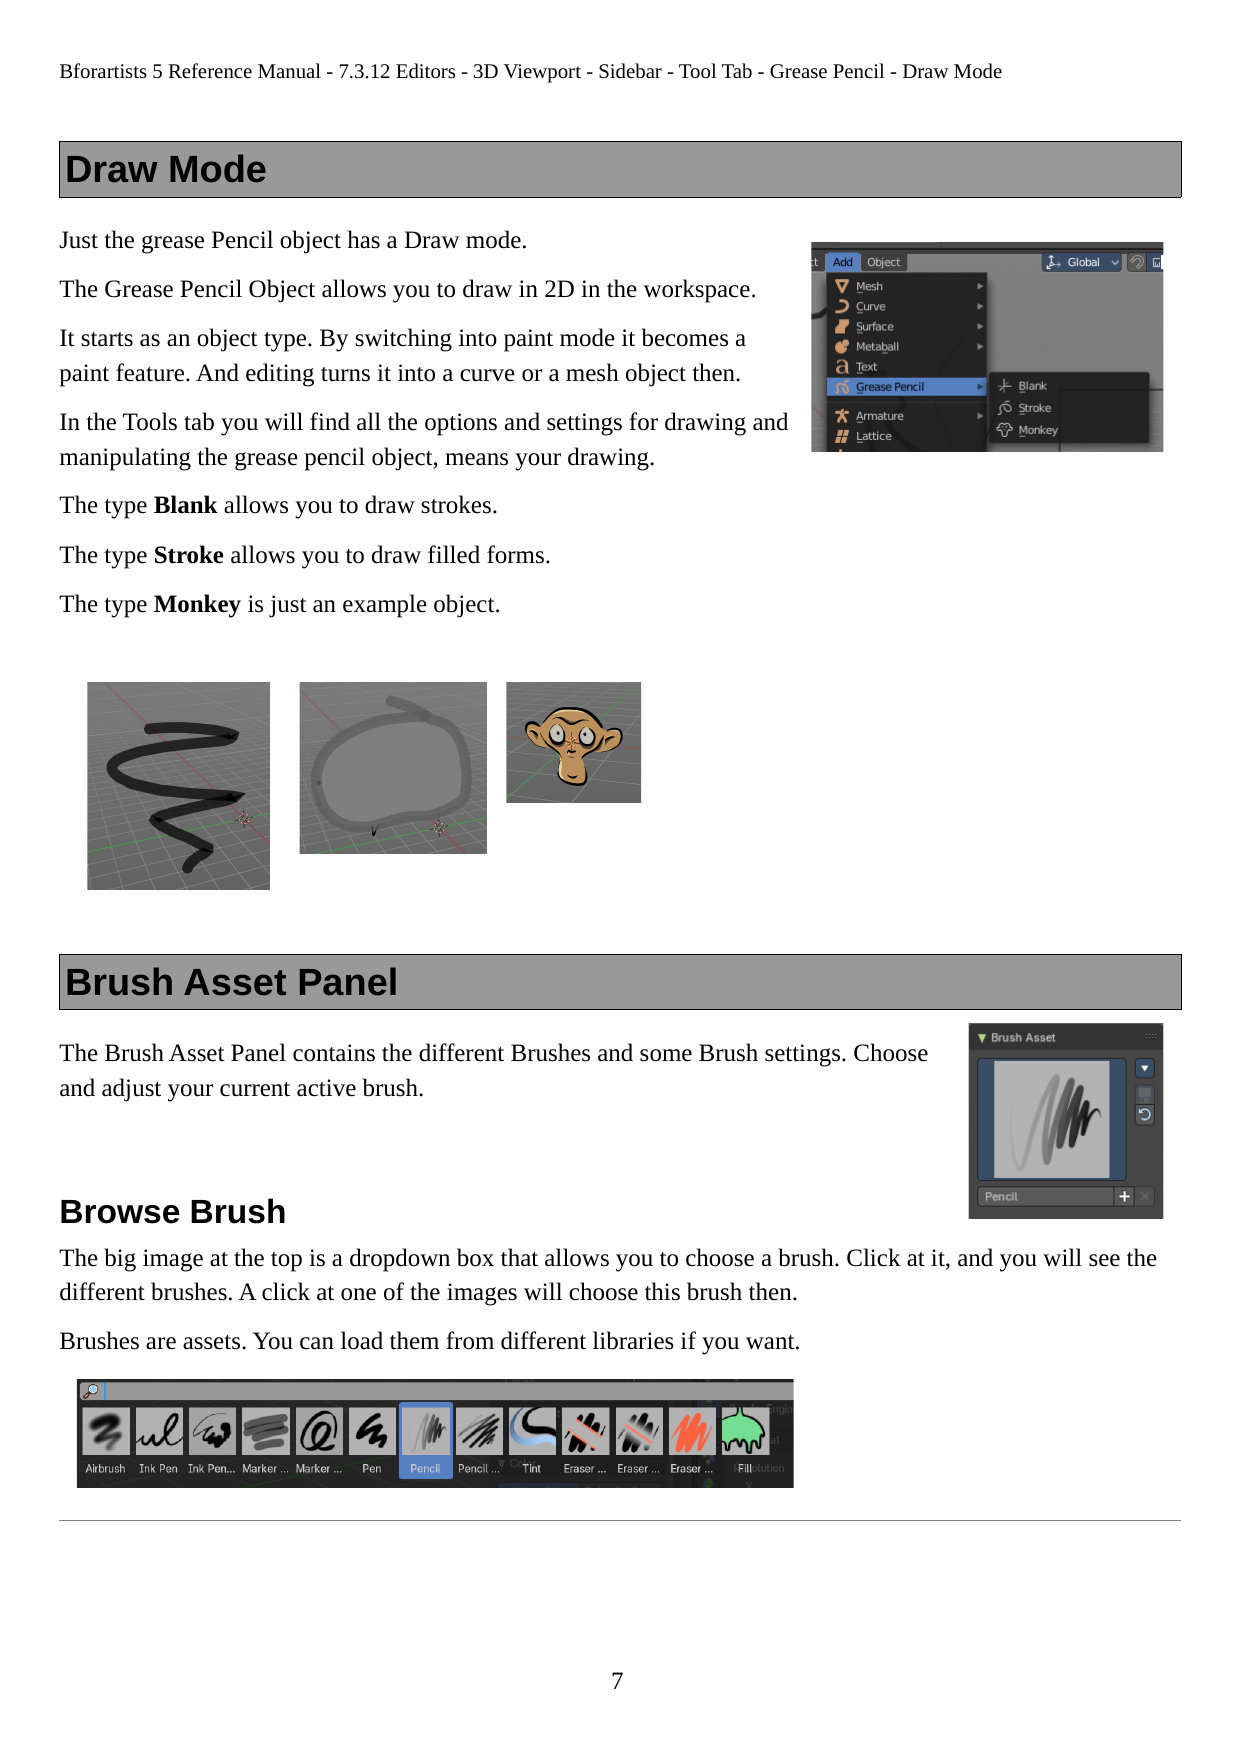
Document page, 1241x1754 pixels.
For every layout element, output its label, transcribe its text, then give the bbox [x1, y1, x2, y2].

picture [76, 1379, 794, 1488]
table_header Brush Asset Panel [60, 955, 1181, 1009]
subtitle Browse Brush [59, 1192, 1181, 1230]
text The big image at the top is a dropdown box that allows you to choose a brush. Click at it, and you will see the different brushes. A click at one of the images will choose this brush then. [59, 1243, 1181, 1306]
text The type Stroke allows you to draw filled forms. [59, 540, 1181, 568]
text In the Tools tab you will find all the options and settings for drawing and manipulating the grease pencil object, means your drawing. [59, 407, 1181, 470]
picture [506, 682, 642, 803]
text Brushes are assets. You can load them from different libraries if you want. [59, 1326, 1181, 1355]
text The Brush Asset Panel contains the different Brushes and some Brush settings. Choose and adjust your current active brush. [59, 1038, 968, 1101]
picture [87, 682, 270, 890]
picture [968, 1023, 1164, 1219]
text The type Monkey is just an example object. [59, 589, 1181, 617]
table_header Draw Mode [60, 142, 1181, 197]
text It starts as an object type. By switching into paint mode it becomes a paint feature. And editing turns it into a curve or a mesh object then. [59, 323, 811, 387]
text Just the grease Pencil object has a Draw mode. [59, 225, 1181, 254]
picture [811, 242, 1164, 452]
picture [299, 682, 487, 854]
text The Grease Pencil Object allows you to draw in 2D in the workspace. [59, 274, 811, 303]
text The type Blank allows you to draw strokes. [59, 491, 1181, 519]
